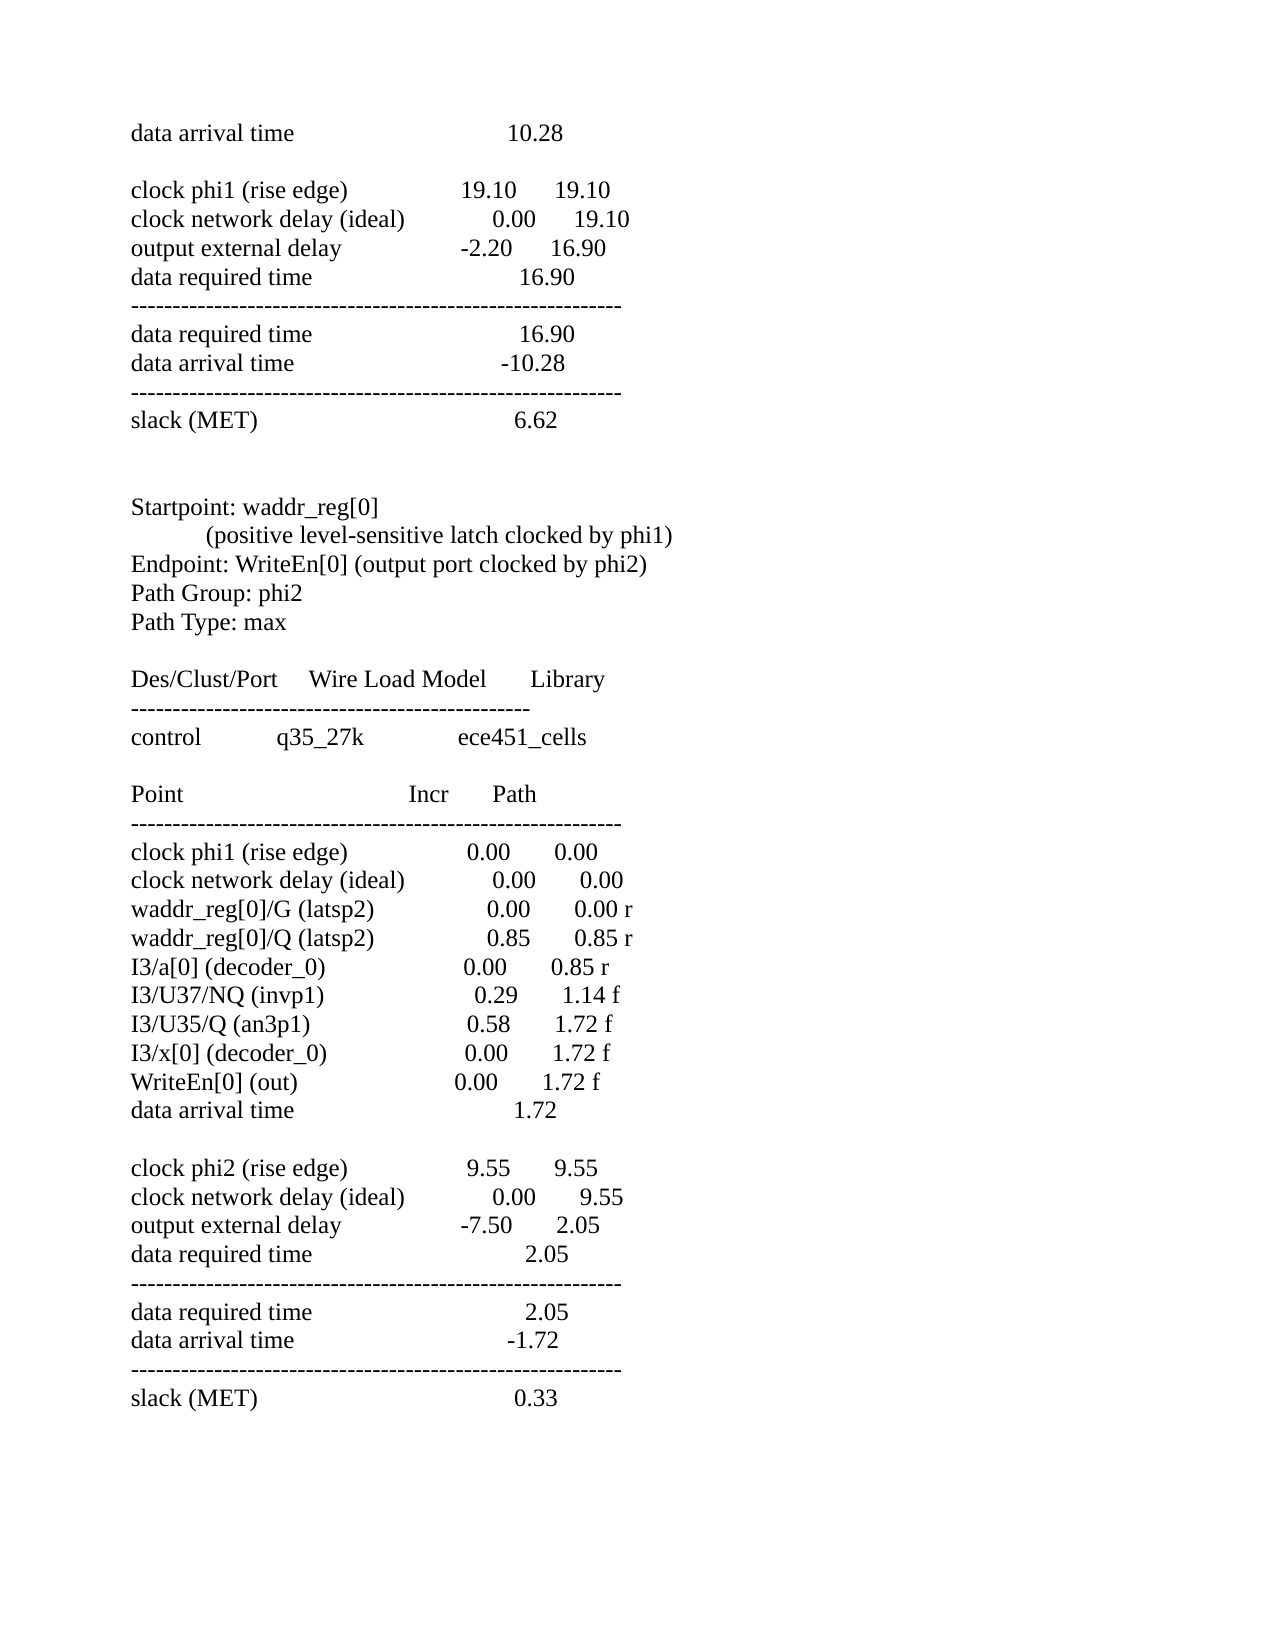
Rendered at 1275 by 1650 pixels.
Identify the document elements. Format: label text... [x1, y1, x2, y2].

text data arrival time 10.28 [118, 118, 1157, 147]
text ------------------------------------------------ [118, 693, 1157, 722]
text slack (MET) 6.62 [118, 406, 1157, 434]
text output external delay -7.50 2.05 [118, 1211, 1157, 1239]
text clock phi1 (rise edge) 0.00 0.00 [118, 837, 1157, 866]
text I3/U35/Q (an3p1) 0.58 1.72 f [118, 1009, 1157, 1038]
text data arrival time 1.72 [118, 1096, 1157, 1124]
text waddr_reg[0]/Q (latsp2) 0.85 0.85 r [118, 923, 1157, 952]
text ----------------------------------------------------------- [118, 291, 1157, 319]
text data required time 16.90 [118, 262, 1157, 291]
text Path Group: phi2 [118, 578, 1157, 607]
text (positive level-sensitive latch clocked by phi1) [118, 521, 1157, 549]
text ----------------------------------------------------------- [118, 1354, 1157, 1383]
text data arrival time -1.72 [118, 1326, 1157, 1354]
text Des/Clust/Port Wire Load Model Library [118, 664, 1157, 693]
text data required time 2.05 [118, 1239, 1157, 1268]
text output external delay -2.20 16.90 [118, 233, 1157, 262]
text clock network delay (ideal) 0.00 19.10 [118, 204, 1157, 233]
text slack (MET) 0.33 [118, 1383, 1157, 1412]
text waddr_reg[0]/G (latsp2) 0.00 0.00 r [118, 894, 1157, 923]
text Endpoint: WriteEn[0] (output port clocked by phi2) [118, 549, 1157, 578]
text I3/x[0] (decoder_0) 0.00 1.72 f [118, 1038, 1157, 1067]
text Path Type: max [118, 607, 1157, 636]
text data required time 2.05 [118, 1297, 1157, 1326]
text control q35_27k ece451_cells [118, 722, 1157, 751]
text Point Incr Path [118, 779, 1157, 808]
text clock network delay (ideal) 0.00 9.55 [118, 1182, 1157, 1211]
text Startpoint: waddr_reg[0] [118, 492, 1157, 521]
text ----------------------------------------------------------- [118, 808, 1157, 837]
text data arrival time -10.28 [118, 348, 1157, 377]
text ----------------------------------------------------------- [118, 377, 1157, 406]
text I3/a[0] (decoder_0) 0.00 0.85 r [118, 952, 1157, 981]
text ----------------------------------------------------------- [118, 1268, 1157, 1297]
text data required time 16.90 [118, 319, 1157, 348]
text WriteEn[0] (out) 0.00 1.72 f [118, 1067, 1157, 1096]
text clock network delay (ideal) 0.00 0.00 [118, 866, 1157, 894]
text clock phi2 (rise edge) 9.55 9.55 [118, 1153, 1157, 1182]
text I3/U37/NQ (invp1) 0.29 1.14 f [118, 981, 1157, 1009]
text clock phi1 (rise edge) 19.10 19.10 [118, 176, 1157, 204]
